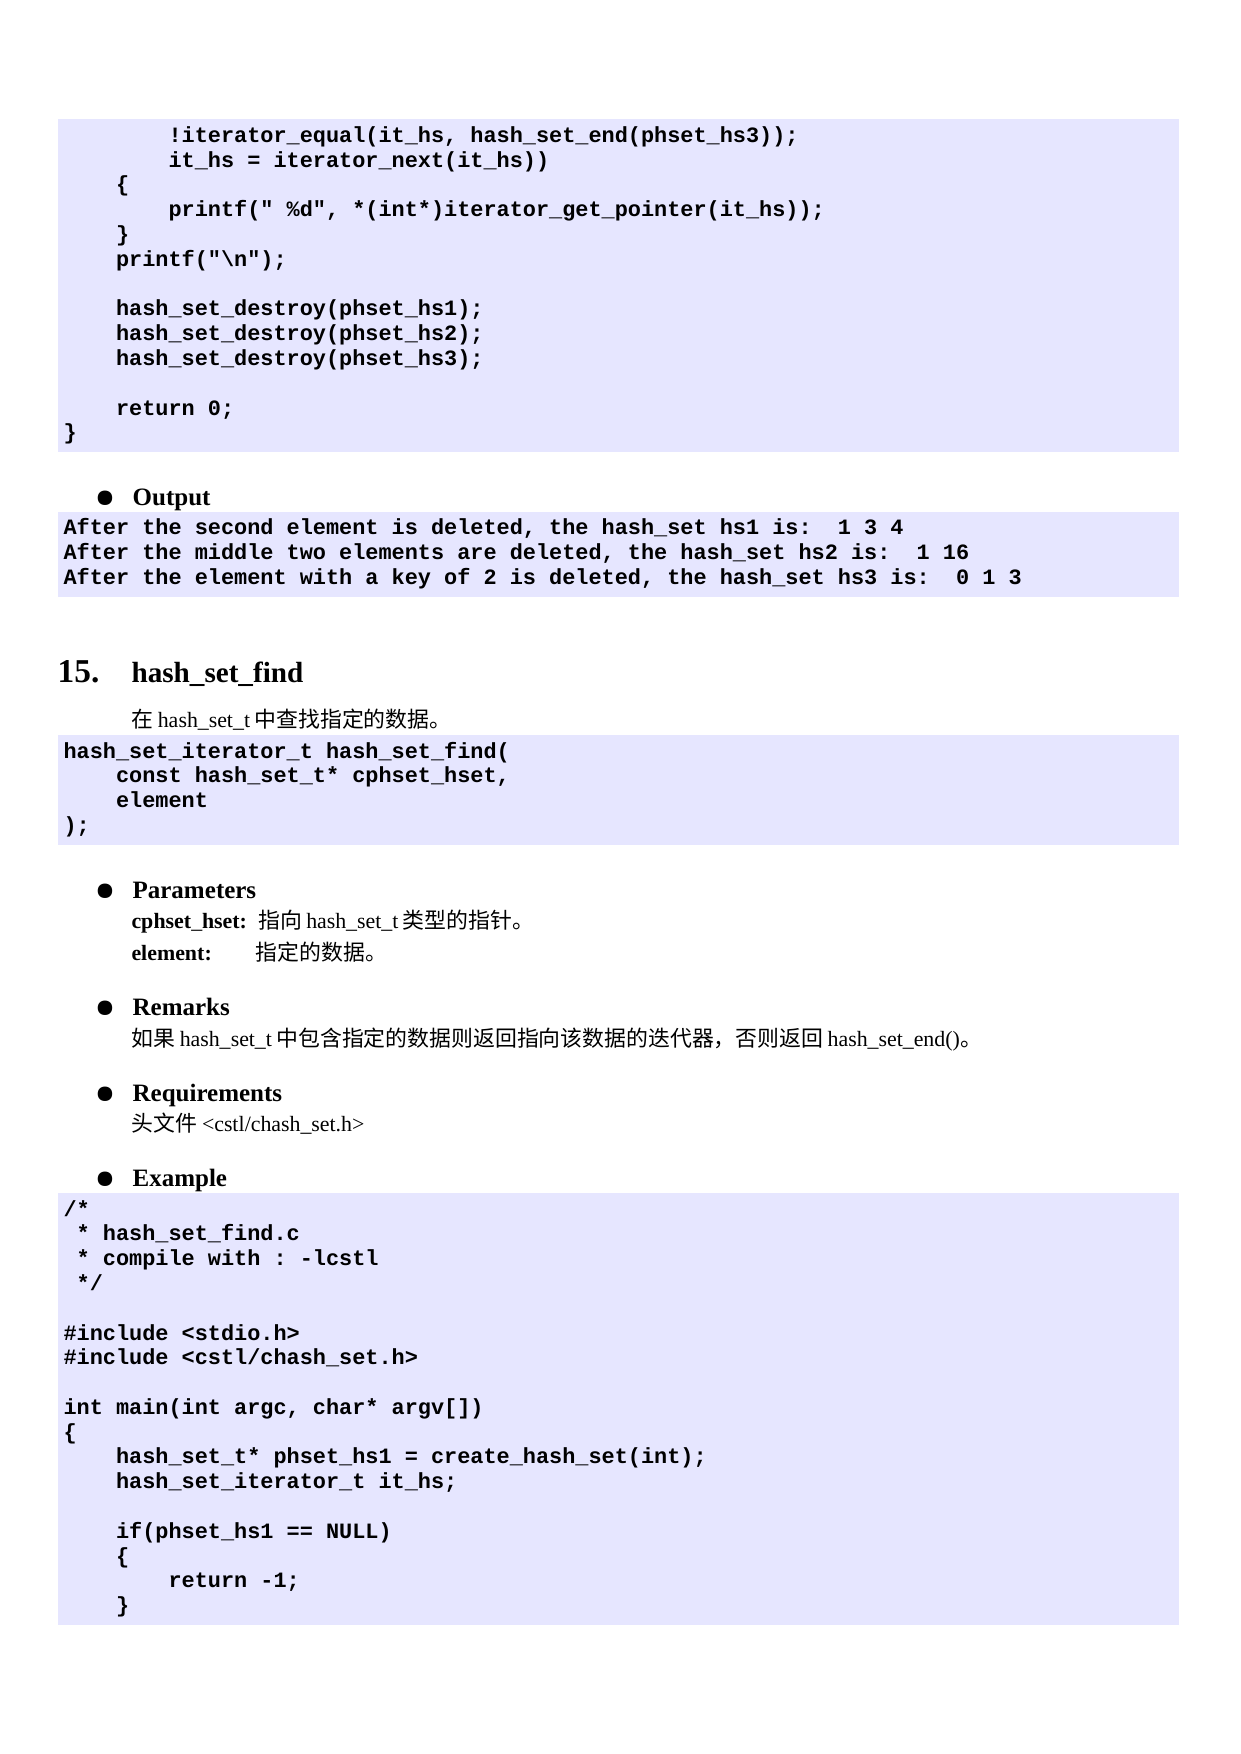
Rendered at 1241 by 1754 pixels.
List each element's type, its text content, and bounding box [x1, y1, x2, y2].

text 头文件 <cstl/chash_set.h> [57, 1106, 1179, 1138]
subtitle hash_set_find [57, 651, 1179, 690]
text cphset_hset: 指向hash_set_t类型的指针。 [57, 903, 1179, 935]
list Example [95, 1163, 1179, 1192]
table_header hash_set_iterator_t hash_set_find( const hash_set_t* cphset_hset, element ); [58, 735, 1179, 845]
list Output [95, 482, 1179, 511]
list Parameters [95, 875, 1179, 903]
table_header !iterator_equal(it_hs, hash_set_end(phset_hs3)); it_hs = iterator_next(it_hs)) { printf(" %d", *(int*)iterator_get_pointer(it_hs)); } printf("\n"); hash_set_destroy(phset_hs1); hash_set_destroy(phset_hs2); hash_set_destroy(phset_hs3); return 0; } [58, 119, 1179, 452]
text 如果hash_set_t中包含指定的数据则返回指向该数据的迭代器，否则返回hash_set_end()。 [57, 1021, 1179, 1052]
table_header After the second element is deleted, the hash_set hs1 is: 1 3 4 After the middle two elements are deleted, the hash_set hs2 is: 1 16 After the element with a key of 2 is deleted, the hash_set hs3 is: 0 1 3 [58, 512, 1179, 597]
list Requirements [95, 1078, 1179, 1106]
text 在hash_set_t中查找指定的数据。 [57, 702, 1179, 734]
text element: 指定的数据。 [57, 935, 1179, 967]
list Remarks [95, 992, 1179, 1021]
table_header /* * hash_set_find.c * compile with : -lcstl */ #include <stdio.h> #include <cstl/chash_set.h> int main(int argc, char* argv[]) { hash_set_t* phset_hs1 = create_hash_set(int); hash_set_iterator_t it_hs; if(phset_hs1 == NULL) { return -1; } [58, 1193, 1179, 1625]
